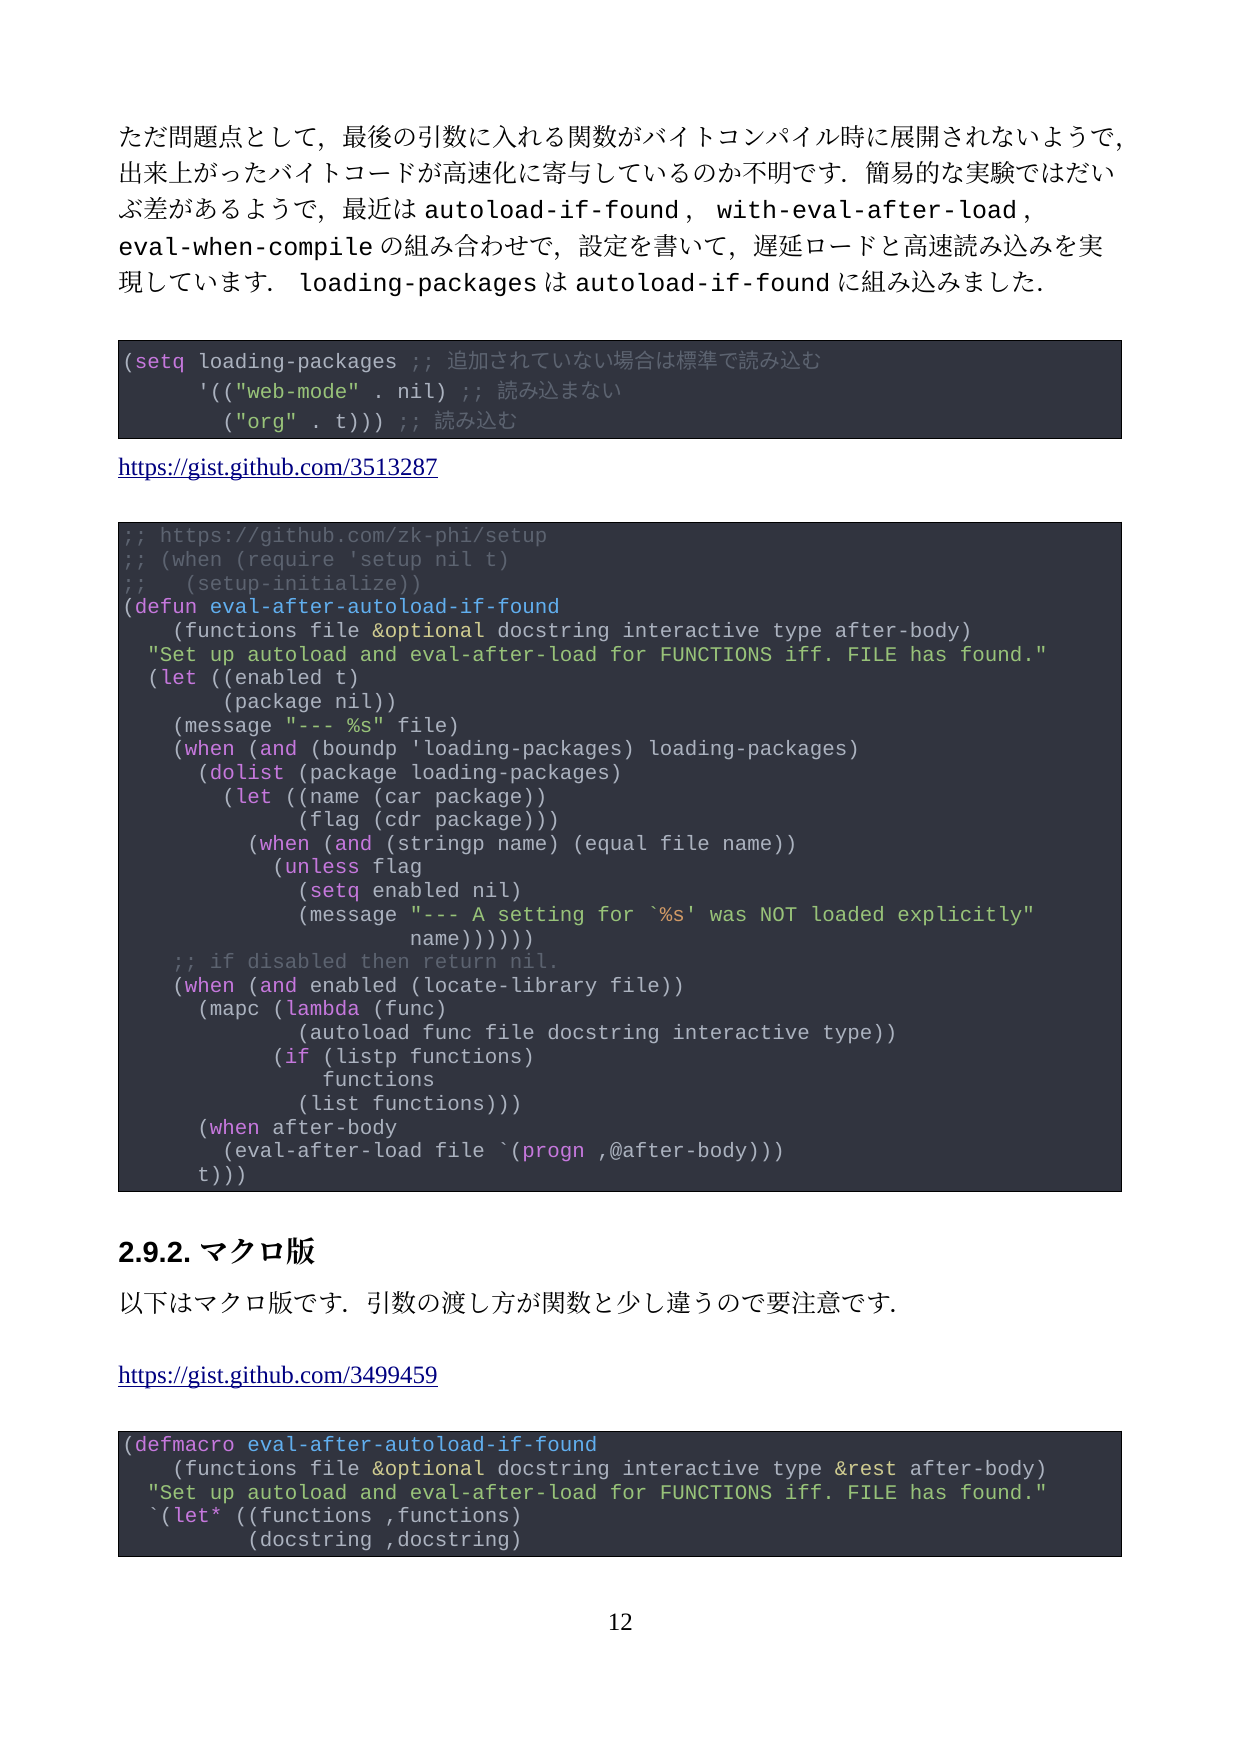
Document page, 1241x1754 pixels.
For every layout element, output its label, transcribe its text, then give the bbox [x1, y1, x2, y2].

text (when (and (stringp name) (equal file name)) [119, 829, 1121, 853]
subtitle マクロ版 [118, 1229, 1122, 1271]
text (when (and enabled (locate-library file)) [119, 971, 1121, 994]
text (let ((enabled t) [119, 663, 1121, 687]
text `(let* ((functions ,functions) [119, 1501, 1121, 1525]
text "Set up autoload and eval-after-load for FUNCTIONS iff. FILE has found." [119, 640, 1121, 663]
text (docstring ,docstring) [119, 1525, 1121, 1556]
text (package nil)) [119, 687, 1121, 711]
text ;; https://github.com/zk-phi/setup [119, 523, 1121, 545]
text (mapc (lambda (func) [119, 994, 1121, 1018]
text (unless flag [119, 853, 1121, 876]
text (when (and (boundp 'loading-packages) loading-packages) [119, 734, 1121, 758]
text https://gist.github.com/3513287 [118, 452, 1122, 509]
text t))) [119, 1160, 1121, 1191]
text ;; (setup-initialize)) [119, 569, 1121, 592]
text (autoload func file docstring interactive type)) [119, 1018, 1121, 1042]
text https://gist.github.com/3499459 [118, 1361, 1122, 1418]
text (functions file &optional docstring interactive type &rest after-body) [119, 1454, 1121, 1478]
text (flag (cdr package))) [119, 805, 1121, 829]
text ;; if disabled then return nil. [119, 947, 1121, 971]
text functions [119, 1065, 1121, 1089]
text (when after-body [119, 1113, 1121, 1136]
text ただ問題点として，最後の引数に入れる関数がバイトコンパイル時に展開されないようで，出来上がったバイトコードが高速化に寄与しているのか不明です．簡易的な実験ではだいぶ差があるようで，最近は autoload-if-found ， with-eval-after-load ， eval-when-compile の組み合わせで，設定を書いて，遅延ロードと高速読み込みを実現しています． loading-packages は autoload-if-found に組み込みました． [118, 118, 1122, 327]
text (dolist (package loading-packages) [119, 758, 1121, 782]
text (functions file &optional docstring interactive type after-body) [119, 616, 1121, 640]
text (message "--- A setting for `%s' was NOT loaded explicitly" [119, 900, 1121, 923]
text 以下はマクロ版です．引数の渡し方が関数と少し違うので要注意です． [118, 1283, 1122, 1348]
text ("org" . t))) ;; 読み込む [119, 401, 1121, 438]
text (defun eval-after-autoload-if-found [119, 592, 1121, 616]
text (if (listp functions) [119, 1042, 1121, 1065]
text (let ((name (car package)) [119, 782, 1121, 805]
text ;; (when (require 'setup nil t) [119, 545, 1121, 569]
text (setq loading-packages ;; 追加されていない場合は標準で読み込む [119, 341, 1121, 370]
text (list functions))) [119, 1089, 1121, 1113]
text '(("web-mode" . nil) ;; 読み込まない [119, 370, 1121, 401]
text (message "--- %s" file) [119, 711, 1121, 734]
text (eval-after-load file `(progn ,@after-body))) [119, 1136, 1121, 1160]
text (defmacro eval-after-autoload-if-found [119, 1432, 1121, 1454]
text "Set up autoload and eval-after-load for FUNCTIONS iff. FILE has found." [119, 1478, 1121, 1501]
text name)))))) [119, 923, 1121, 947]
text (setq enabled nil) [119, 876, 1121, 900]
